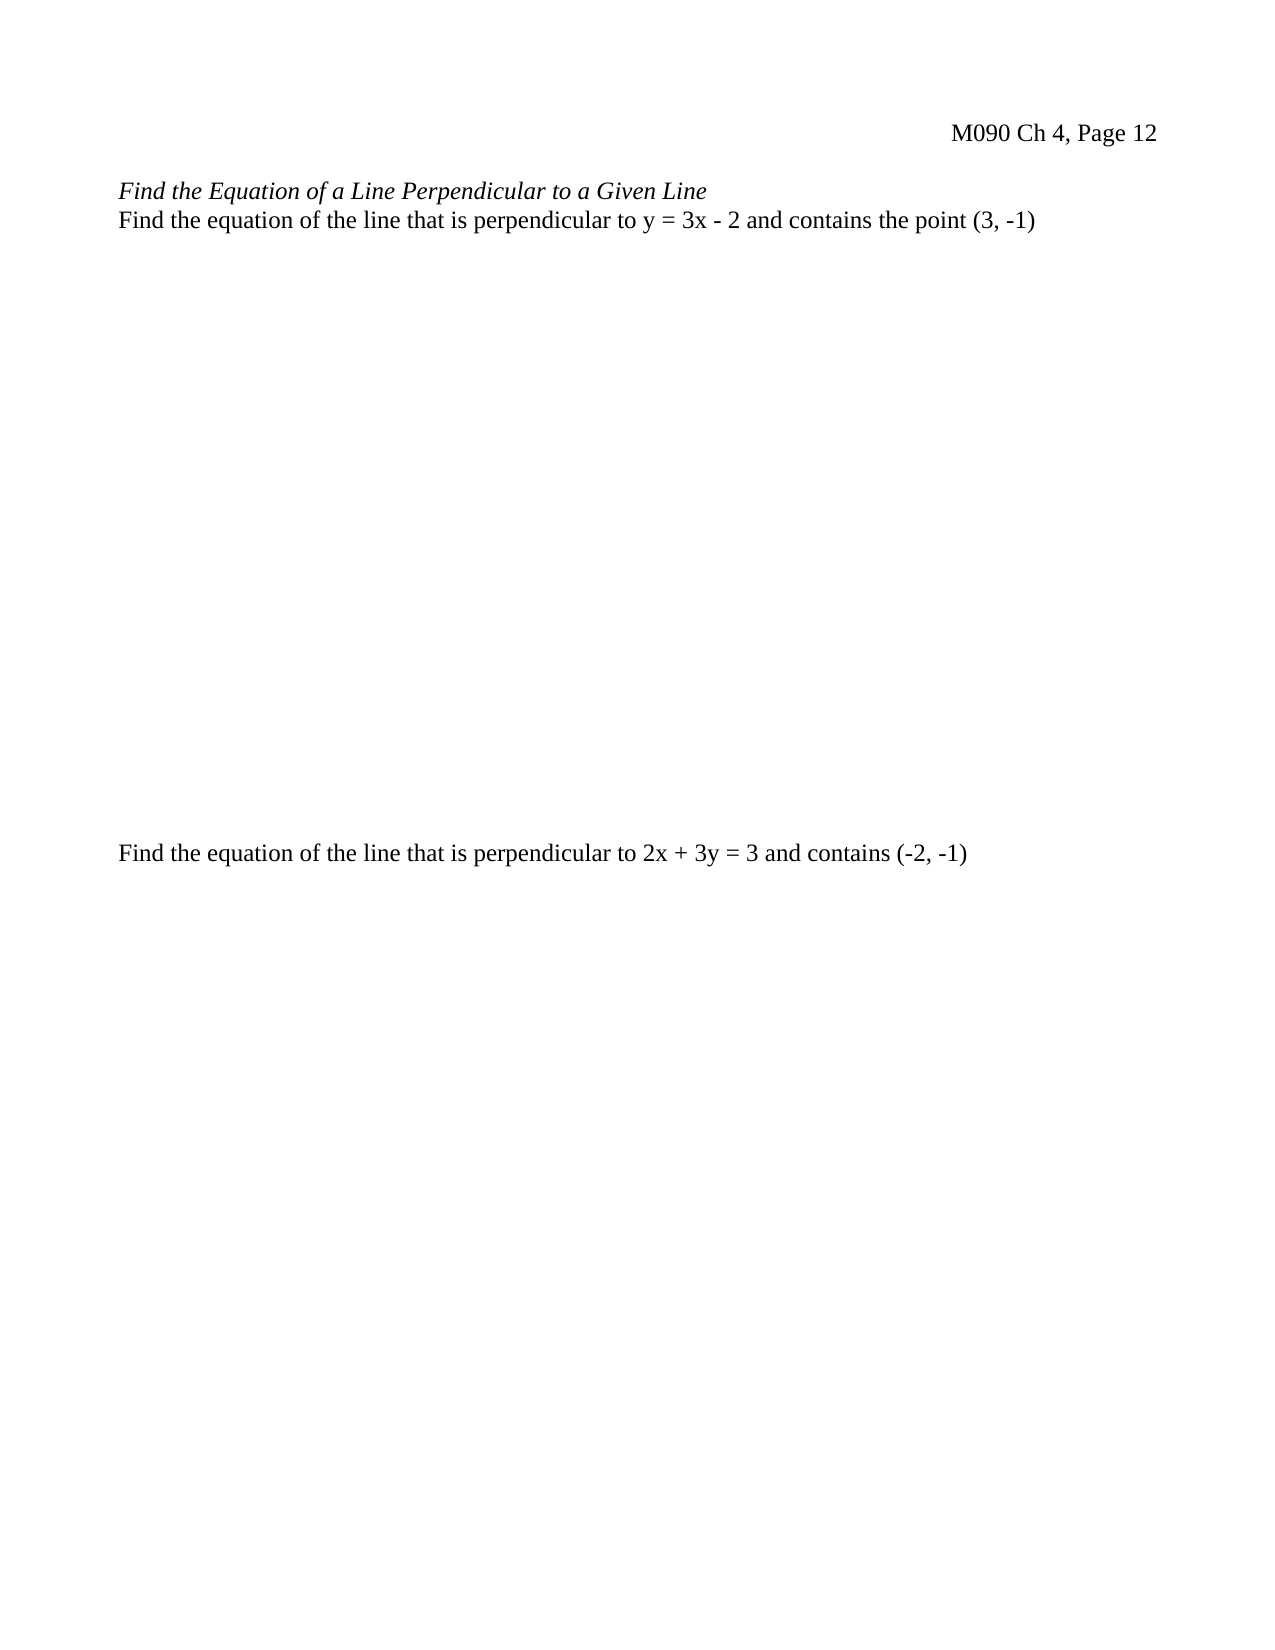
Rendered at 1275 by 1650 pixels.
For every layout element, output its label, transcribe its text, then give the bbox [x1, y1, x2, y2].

text Find the equation of the line that is perpendicular to y = 3x - 2 and contains the point (3, -1) [118, 205, 1157, 234]
text Find the Equation of a Line Perpendicular to a Given Line [118, 176, 1157, 205]
text Find the equation of the line that is perpendicular to 2x + 3y = 3 and contains (-2, -1) [118, 838, 1157, 866]
